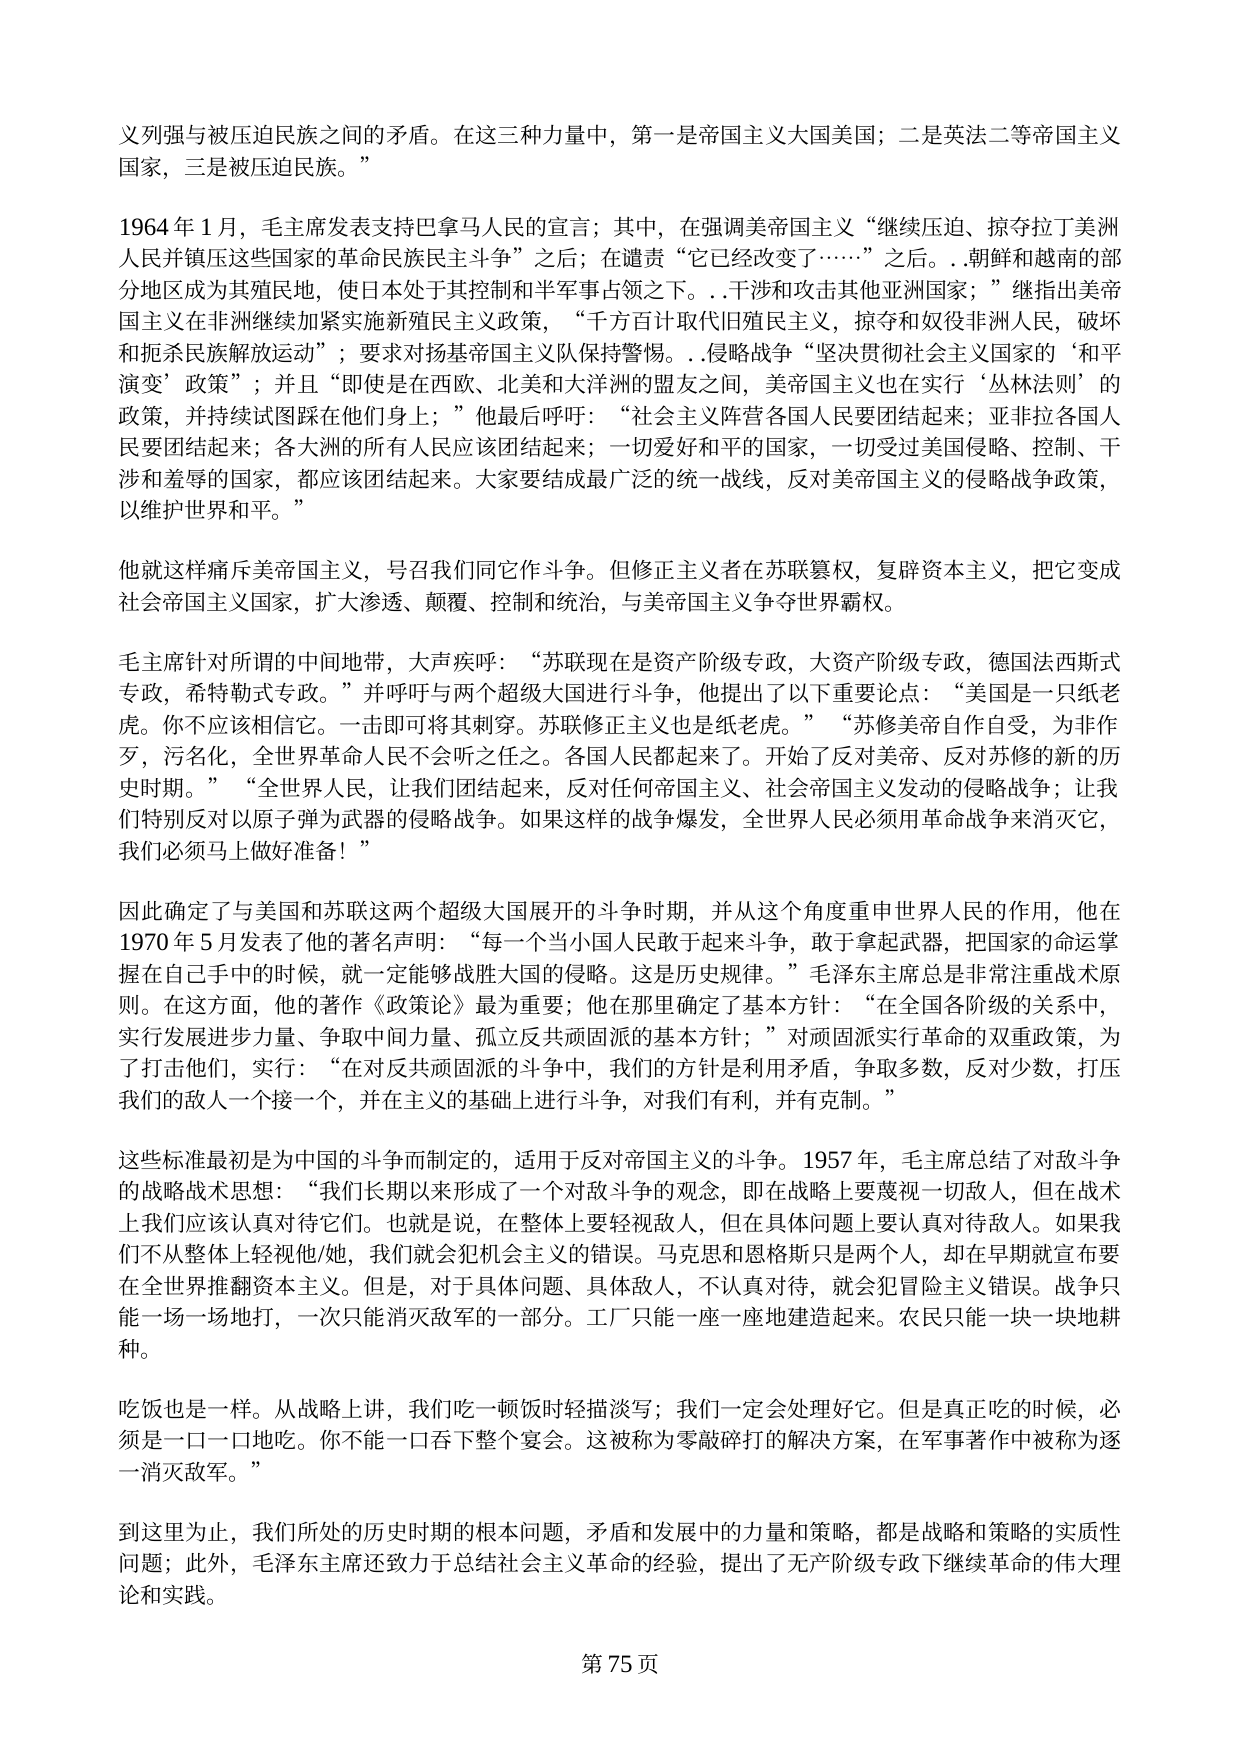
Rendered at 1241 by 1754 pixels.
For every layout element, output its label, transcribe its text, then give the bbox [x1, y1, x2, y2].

text 义列强与被压迫民族之间的矛盾。在这三种力量中，第一是帝国主义大国美国；二是英法二等帝国主义国家，三是被压迫民族。” [118, 118, 1122, 181]
text 这些标准最初是为中国的斗争而制定的，适用于反对帝国主义的斗争。1957年，毛主席总结了对敌斗争的战略战术思想：“我们长期以来形成了一个对敌斗争的观念，即在战略上要蔑视一切敌人，但在战术上我们应该认真对待它们。也就是说，在整体上要轻视敌人，但在具体问题上要认真对待敌人。如果我们不从整体上轻视他/她，我们就会犯机会主义的错误。马克思和恩格斯只是两个人，却在早期就宣布要在全世界推翻资本主义。但是，对于具体问题、具体敌人，不认真对待，就会犯冒险主义错误。战争只能一场一场地打，一次只能消灭敌军的一部分。工厂只能一座一座地建造起来。农民只能一块一块地耕种。 [118, 1143, 1122, 1363]
text 到这里为止，我们所处的历史时期的根本问题，矛盾和发展中的力量和策略，都是战略和策略的实质性问题；此外，毛泽东主席还致力于总结社会主义革命的经验，提出了无产阶级专政下继续革命的伟大理论和实践。 [118, 1515, 1122, 1609]
text 吃饭也是一样。从战略上讲，我们吃一顿饭时轻描淡写；我们一定会处理好它。但是真正吃的时候，必须是一口一口地吃。你不能一口吞下整个宴会。这被称为零敲碎打的解决方案，在军事著作中被称为逐一消灭敌军。” [118, 1392, 1122, 1486]
text 毛主席针对所谓的中间地带，大声疾呼：“苏联现在是资产阶级专政，大资产阶级专政，德国法西斯式专政，希特勒式专政。”并呼吁与两个超级大国进行斗争，他提出了以下重要论点：“美国是一只纸老虎。你不应该相信它。一击即可将其刺穿。苏联修正主义也是纸老虎。” “苏修美帝自作自受，为非作歹，污名化，全世界革命人民不会听之任之。各国人民都起来了。开始了反对美帝、反对苏修的新的历史时期。” “全世界人民，让我们团结起来，反对任何帝国主义、社会帝国主义发动的侵略战争；让我们特别反对以原子弹为武器的侵略战争。如果这样的战争爆发，全世界人民必须用革命战争来消灭它，我们必须马上做好准备！” [118, 645, 1122, 865]
text 他就这样痛斥美帝国主义，号召我们同它作斗争。但修正主义者在苏联篡权，复辟资本主义，把它变成社会帝国主义国家，扩大渗透、颠覆、控制和统治，与美帝国主义争夺世界霸权。 [118, 553, 1122, 616]
text 1964年1月，毛主席发表支持巴拿马人民的宣言；其中，在强调美帝国主义“继续压迫、掠夺拉丁美洲人民并镇压这些国家的革命民族民主斗争”之后；在谴责“它已经改变了……”之后。. .朝鲜和越南的部分地区成为其殖民地，使日本处于其控制和半军事占领之下。. .干涉和攻击其他亚洲国家；”继指出美帝国主义在非洲继续加紧实施新殖民主义政策，“千方百计取代旧殖民主义，掠夺和奴役非洲人民，破坏和扼杀民族解放运动”；要求对扬基帝国主义队保持警惕。. .侵略战争“坚决贯彻社会主义国家的‘和平演变’政策”；并且“即使是在西欧、北美和大洋洲的盟友之间，美帝国主义也在实行‘丛林法则’的政策，并持续试图踩在他们身上；”他最后呼吁：“社会主义阵营各国人民要团结起来；亚非拉各国人民要团结起来；各大洲的所有人民应该团结起来；一切爱好和平的国家，一切受过美国侵略、控制、干涉和羞辱的国家，都应该团结起来。大家要结成最广泛的统一战线，反对美帝国主义的侵略战争政策，以维护世界和平。” [118, 210, 1122, 525]
text 因此确定了与美国和苏联这两个超级大国展开的斗争时期，并从这个角度重申世界人民的作用，他在1970年5月发表了他的著名声明：“每一个当小国人民敢于起来斗争，敢于拿起武器，把国家的命运掌握在自己手中的时候，就一定能够战胜大国的侵略。这是历史规律。”毛泽东主席总是非常注重战术原则。在这方面，他的著作《政策论》最为重要；他在那里确定了基本方针：“在全国各阶级的关系中，实行发展进步力量、争取中间力量、孤立反共顽固派的基本方针；”对顽固派实行革命的双重政策，为了打击他们，实行：“在对反共顽固派的斗争中，我们的方针是利用矛盾，争取多数，反对少数，打压我们的敌人一个接一个，并在主义的基础上进行斗争，对我们有利，并有克制。” [118, 894, 1122, 1114]
